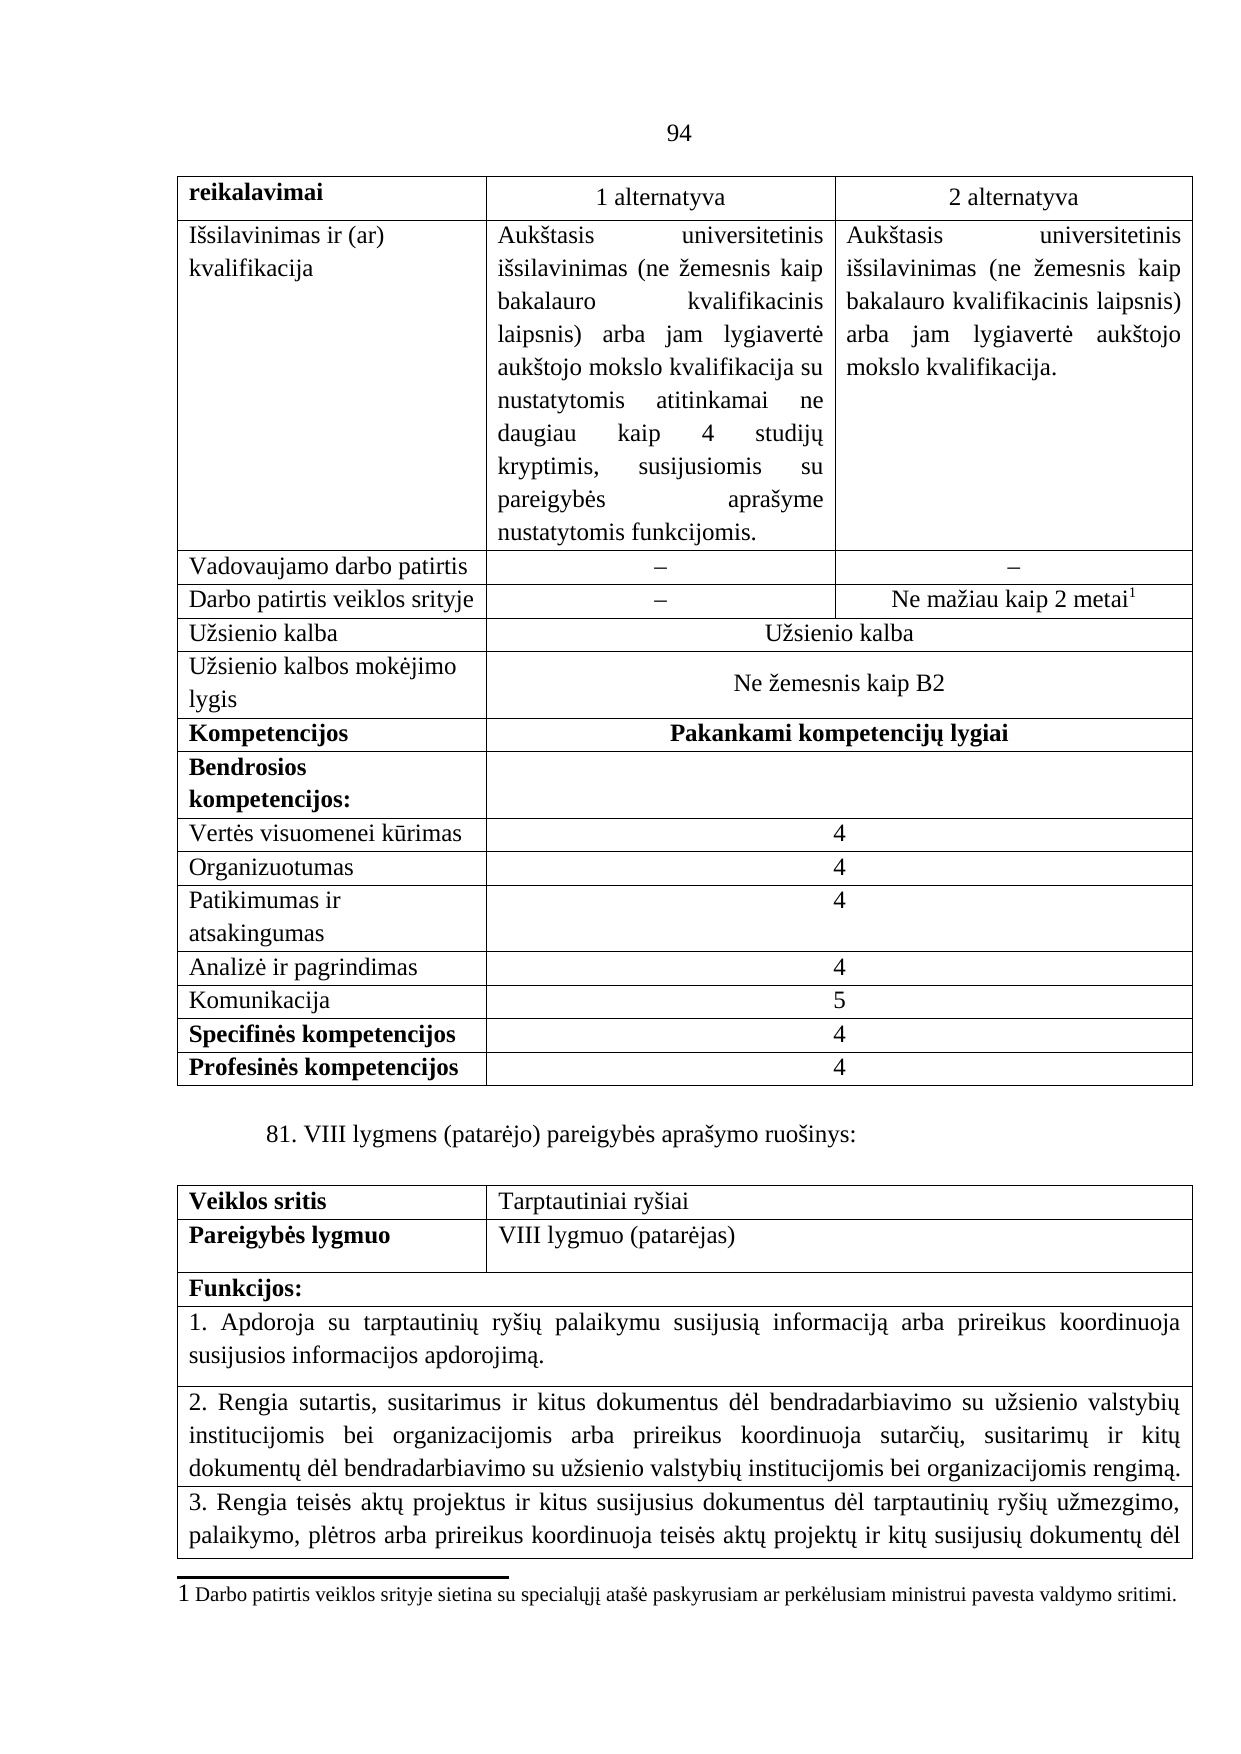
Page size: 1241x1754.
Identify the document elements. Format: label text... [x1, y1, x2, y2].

table_cell Vertės visuomenei kūrimas [178, 819, 486, 851]
table_cell Užsienio kalbos mokėjimo lygis [178, 652, 486, 717]
table_cell Pakankami kompetencijų lygiai [487, 719, 1192, 751]
table_cell Pareigybės lygmuo [178, 1220, 486, 1272]
table_cell Ne mažiau kaip 2 metai [836, 585, 1192, 617]
table_cell 4 [487, 819, 1192, 851]
table_cell 5 [487, 986, 1192, 1018]
table_cell Darbo patirtis veiklos srityje [178, 585, 486, 617]
table_header Tarptautiniai ryšiai [487, 1186, 1192, 1219]
table_cell Užsienio kalba [178, 619, 486, 651]
table_cell 4 [487, 1019, 1192, 1052]
text 81. VIII lygmens (patarėjo) pareigybės aprašymo ruošinys: [177, 1119, 1181, 1148]
table_cell – [487, 551, 835, 584]
table_cell 4 [487, 852, 1192, 885]
table_cell Kompetencijos [178, 719, 486, 751]
table_cell Organizuotumas [178, 852, 486, 885]
table_cell Vadovaujamo darbo patirtis [178, 551, 486, 584]
table_cell Profesinės kompetencijos [178, 1053, 486, 1085]
table_cell Bendrosios kompetencijos: [178, 752, 486, 818]
table_cell 3. Rengia teisės aktų projektus ir kitus susijusius dokumentus dėl tarptautinių ryšių užmezgimo, palaikymo, plėtros arba prireikus koordinuoja teisės aktų projektų ir kitų susijusių dokumentų dėl [178, 1487, 1192, 1558]
table_cell Specifinės kompetencijos [178, 1019, 486, 1052]
table_cell [487, 752, 1192, 818]
table_cell 4 [487, 952, 1192, 985]
table_cell Funkcijos: [178, 1273, 1192, 1306]
table_cell 4 [487, 1053, 1192, 1085]
table_cell Patikimumas ir atsakingumas [178, 886, 486, 951]
table_cell Aukštasis universitetinis išsilavinimas (ne žemesnis kaip bakalauro kvalifikacinis laipsnis) arba jam lygiavertė aukštojo mokslo kvalifikacija. [836, 221, 1192, 550]
table_cell Analizė ir pagrindimas [178, 952, 486, 985]
table_cell 4 [487, 886, 1192, 951]
table_cell 1 alternatyva [487, 177, 835, 219]
table_cell reikalavimai [178, 177, 486, 219]
table_cell VIII lygmuo (patarėjas) [487, 1220, 1192, 1272]
table_cell 2 alternatyva [836, 177, 1192, 219]
table_header Veiklos sritis [178, 1186, 486, 1219]
table_cell – [836, 551, 1192, 584]
table_cell Užsienio kalba [487, 619, 1192, 651]
table_cell 1. Apdoroja su tarptautinių ryšių palaikymu susijusią informaciją arba prireikus koordinuoja susijusios informacijos apdorojimą. [178, 1307, 1192, 1386]
table_cell Ne žemesnis kaip B2 [487, 652, 1192, 717]
table_cell Komunikacija [178, 986, 486, 1018]
table_cell 2. Rengia sutartis, susitarimus ir kitus dokumentus dėl bendradarbiavimo su užsienio valstybių institucijomis bei organizacijomis arba prireikus koordinuoja sutarčių, susitarimų ir kitų dokumentų dėl bendradarbiavimo su užsienio valstybių institucijomis bei organizacijomis rengimą. [178, 1387, 1192, 1486]
table_cell Aukštasis universitetinis išsilavinimas (ne žemesnis kaip bakalauro kvalifikacinis laipsnis) arba jam lygiavertė aukštojo mokslo kvalifikacija su nustatytomis atitinkamai ne daugiau kaip 4 studijų kryptimis, susijusiomis su pareigybės aprašyme nustatytomis funkcijomis. [487, 221, 835, 550]
table_cell Išsilavinimas ir (ar) kvalifikacija [178, 221, 486, 550]
table_cell – [487, 585, 835, 617]
